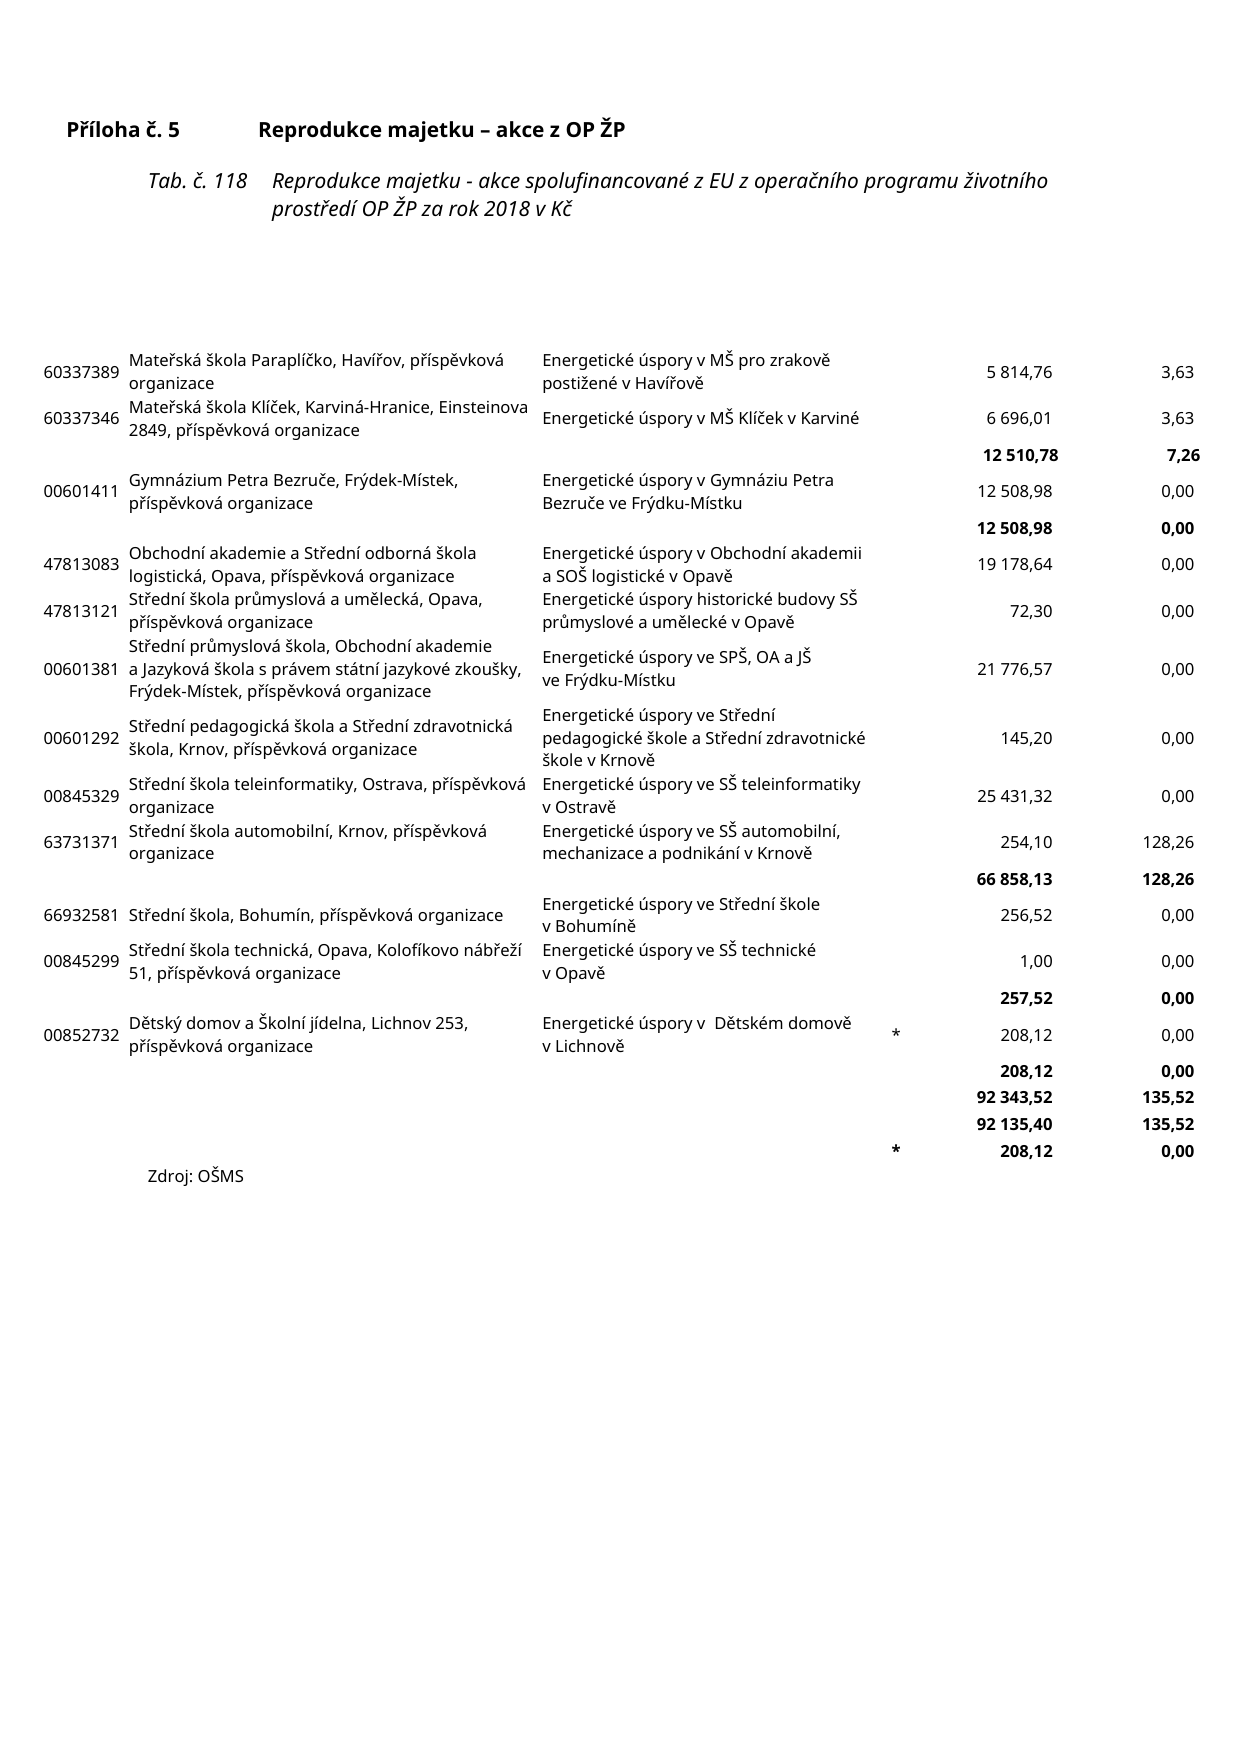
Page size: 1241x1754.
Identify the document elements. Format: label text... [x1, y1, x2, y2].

table_header Neinvestice [1059, 235, 1200, 348]
table_cell 208,12 [917, 1058, 1058, 1084]
table_cell Energetické úspory ve SŠ technické v Opavě [537, 939, 875, 984]
table_cell 21 776,57 [917, 635, 1058, 703]
table_cell 3,63 [1059, 396, 1200, 441]
table_header Příjemce [123, 235, 536, 348]
table_cell Střední škola, Bohumín, příspěvková organizace [123, 892, 536, 938]
table_cell 135,52 [1059, 1085, 1200, 1110]
table_cell Gymnázium Petra Bezruče, Frýdek-Místek, příspěvková organizace [123, 469, 536, 514]
table_cell Střední škola automobilní, Krnov, příspěvková organizace [123, 819, 536, 865]
table_cell Celkem akce financované z rozpočtu ORJ 7 - spolufinancované z EU OPŽP [41, 1111, 875, 1137]
table_cell [876, 704, 916, 772]
table_cell 0,00 [1059, 1058, 1200, 1084]
table_cell 47813083 [41, 542, 122, 587]
table_cell 0,00 [1059, 704, 1200, 772]
table_cell Energetické úspory ve Střední pedagogické škole a Střední zdravotnické škole v Krnově [537, 704, 875, 772]
table_cell Energetické úspory ve SPŠ, OA a JŠ ve Frýdku-Místku [537, 635, 875, 703]
table_cell Odvětví školství celkem [41, 1085, 916, 1110]
table_cell 92 135,40 [917, 1111, 1058, 1137]
table_header Forma poskytnutí [876, 235, 916, 348]
table_cell [876, 819, 916, 865]
table_cell 60337389 [41, 349, 122, 394]
table_cell 1,00 [917, 939, 1058, 984]
table_cell 00845299 [41, 939, 122, 984]
table_cell [876, 635, 916, 703]
table_cell Celkem mateřské školy pro děti se speciálními vzdělávacími potřebami [41, 442, 916, 467]
table_cell Energetické úspory ve SŠ teleinformatiky v Ostravě [537, 773, 875, 818]
table_cell 0,00 [1059, 773, 1200, 818]
table_cell [876, 542, 916, 587]
table_cell 72,30 [917, 588, 1058, 633]
table_cell 00845329 [41, 773, 122, 818]
table_cell 47813121 [41, 588, 122, 633]
table_cell 66932581 [41, 892, 122, 938]
table_cell Celkem gymnázia [41, 515, 916, 541]
table_cell 208,12 [917, 1012, 1058, 1057]
table_cell 25 431,32 [917, 773, 1058, 818]
table_cell Obchodní akademie a Střední odborná škola logistická, Opava, příspěvková organizace [123, 542, 536, 587]
table_cell Střední škola teleinformatiky, Ostrava, příspěvková organizace [123, 773, 536, 818]
table_cell Energetické úspory v Obchodní akademii a SOŠ logistické v Opavě [537, 542, 875, 587]
table_cell [876, 773, 916, 818]
table_cell 208,12 [917, 1138, 1058, 1163]
table_cell 128,26 [1059, 866, 1200, 891]
table_cell 66 858,13 [917, 866, 1058, 891]
table_header Název akce [537, 235, 875, 348]
table_cell [876, 396, 916, 441]
table_cell [876, 1111, 916, 1137]
table_cell Energetické úspory ve SŠ automobilní, mechanizace a podnikání v Krnově [537, 819, 875, 865]
table_cell Celkemstřední školy poskytující střední vzdělávání s výučním listem [41, 985, 916, 1011]
table_cell 135,52 [1059, 1111, 1200, 1137]
table_cell 145,20 [917, 704, 1058, 772]
table_cell 00852732 [41, 1012, 122, 1057]
table_header IČ [41, 235, 122, 348]
table_cell Celkem střední odborné školy [41, 866, 916, 891]
table_cell 63731371 [41, 819, 122, 865]
table_cell 254,10 [917, 819, 1058, 865]
table_cell Mateřská škola Klíček, Karviná-Hranice, Einsteinova 2849, příspěvková organizace [123, 396, 536, 441]
table_cell z toho: Akce realizované příspěvkovými organizacemi z rozpočtu ORJ 7 (*) [41, 1138, 875, 1163]
table_cell 5 814,76 [917, 349, 1058, 394]
table_cell 0,00 [1059, 985, 1200, 1011]
table_cell 0,00 [1059, 939, 1200, 984]
table_cell [876, 892, 916, 938]
table_cell 12 508,98 [917, 515, 1058, 541]
table_cell 19 178,64 [917, 542, 1058, 587]
table_cell [876, 939, 916, 984]
table_cell 0,00 [1059, 1138, 1200, 1163]
table_cell 0,00 [1059, 892, 1200, 938]
table_cell * [876, 1138, 916, 1163]
table_cell Střední pedagogická škola a Střední zdravotnická škola, Krnov, příspěvková organizace [123, 704, 536, 772]
list Reprodukce majetku - akce spolufinancované z EU z operačního programu životního prostředí OP ŽP za rok 2018 v Kč [148, 166, 1092, 223]
table_cell 256,52 [917, 892, 1058, 938]
table_cell 6 696,01 [917, 396, 1058, 441]
table_header Investice [917, 235, 1058, 348]
table_cell 0,00 [1059, 588, 1200, 633]
table_cell 0,00 [1059, 469, 1200, 514]
table_cell 00601381 [41, 635, 122, 703]
table_cell 00601292 [41, 704, 122, 772]
table_cell 60337346 [41, 396, 122, 441]
table_cell 128,26 [1059, 819, 1200, 865]
table_cell Energetické úspory v MŠ Klíček v Karviné [537, 396, 875, 441]
table_cell 12 510,78 [917, 442, 1058, 467]
table_cell Energetické úspory v Gymnáziu Petra Bezruče ve Frýdku-Místku [537, 469, 875, 514]
table_cell 92 343,52 [917, 1085, 1058, 1110]
table_cell [876, 469, 916, 514]
table_cell Celkem dětské domovy [41, 1058, 916, 1084]
table_cell Mateřská škola Paraplíčko, Havířov, příspěvková organizace [123, 349, 536, 394]
table_cell Střední škola technická, Opava, Kolofíkovo nábřeží 51, příspěvková organizace [123, 939, 536, 984]
table_cell Střední škola průmyslová a umělecká, Opava, příspěvková organizace [123, 588, 536, 633]
table_cell 12 508,98 [917, 469, 1058, 514]
list Reprodukce majetku – akce z OP ŽP [66, 115, 1092, 143]
table_cell 00601411 [41, 469, 122, 514]
table_cell Energetické úspory v MŠ pro zrakově postižené v Havířově [537, 349, 875, 394]
table_cell 0,00 [1059, 515, 1200, 541]
table_cell * [876, 1012, 916, 1057]
table_cell [876, 349, 916, 394]
table_cell 0,00 [1059, 635, 1200, 703]
table_cell 0,00 [1059, 1012, 1200, 1057]
table_cell 7,26 [1059, 442, 1200, 467]
table_cell 0,00 [1059, 542, 1200, 587]
table_cell Energetické úspory historické budovy SŠ průmyslové a umělecké v Opavě [537, 588, 875, 633]
table_cell Energetické úspory ve Střední škole v Bohumíně [537, 892, 875, 938]
table_cell Energetické úspory v Dětském domově v Lichnově [537, 1012, 875, 1057]
table_cell 3,63 [1059, 349, 1200, 394]
table_cell Střední průmyslová škola, Obchodní akademie a Jazyková škola s právem státní jazykové zkoušky, Frýdek-Místek, příspěvková organizace [123, 635, 536, 703]
table_cell [876, 588, 916, 633]
table_cell Dětský domov a Školní jídelna, Lichnov 253, příspěvková organizace [123, 1012, 536, 1057]
table_cell 257,52 [917, 985, 1058, 1011]
text Zdroj: OŠMS [148, 1165, 1092, 1187]
